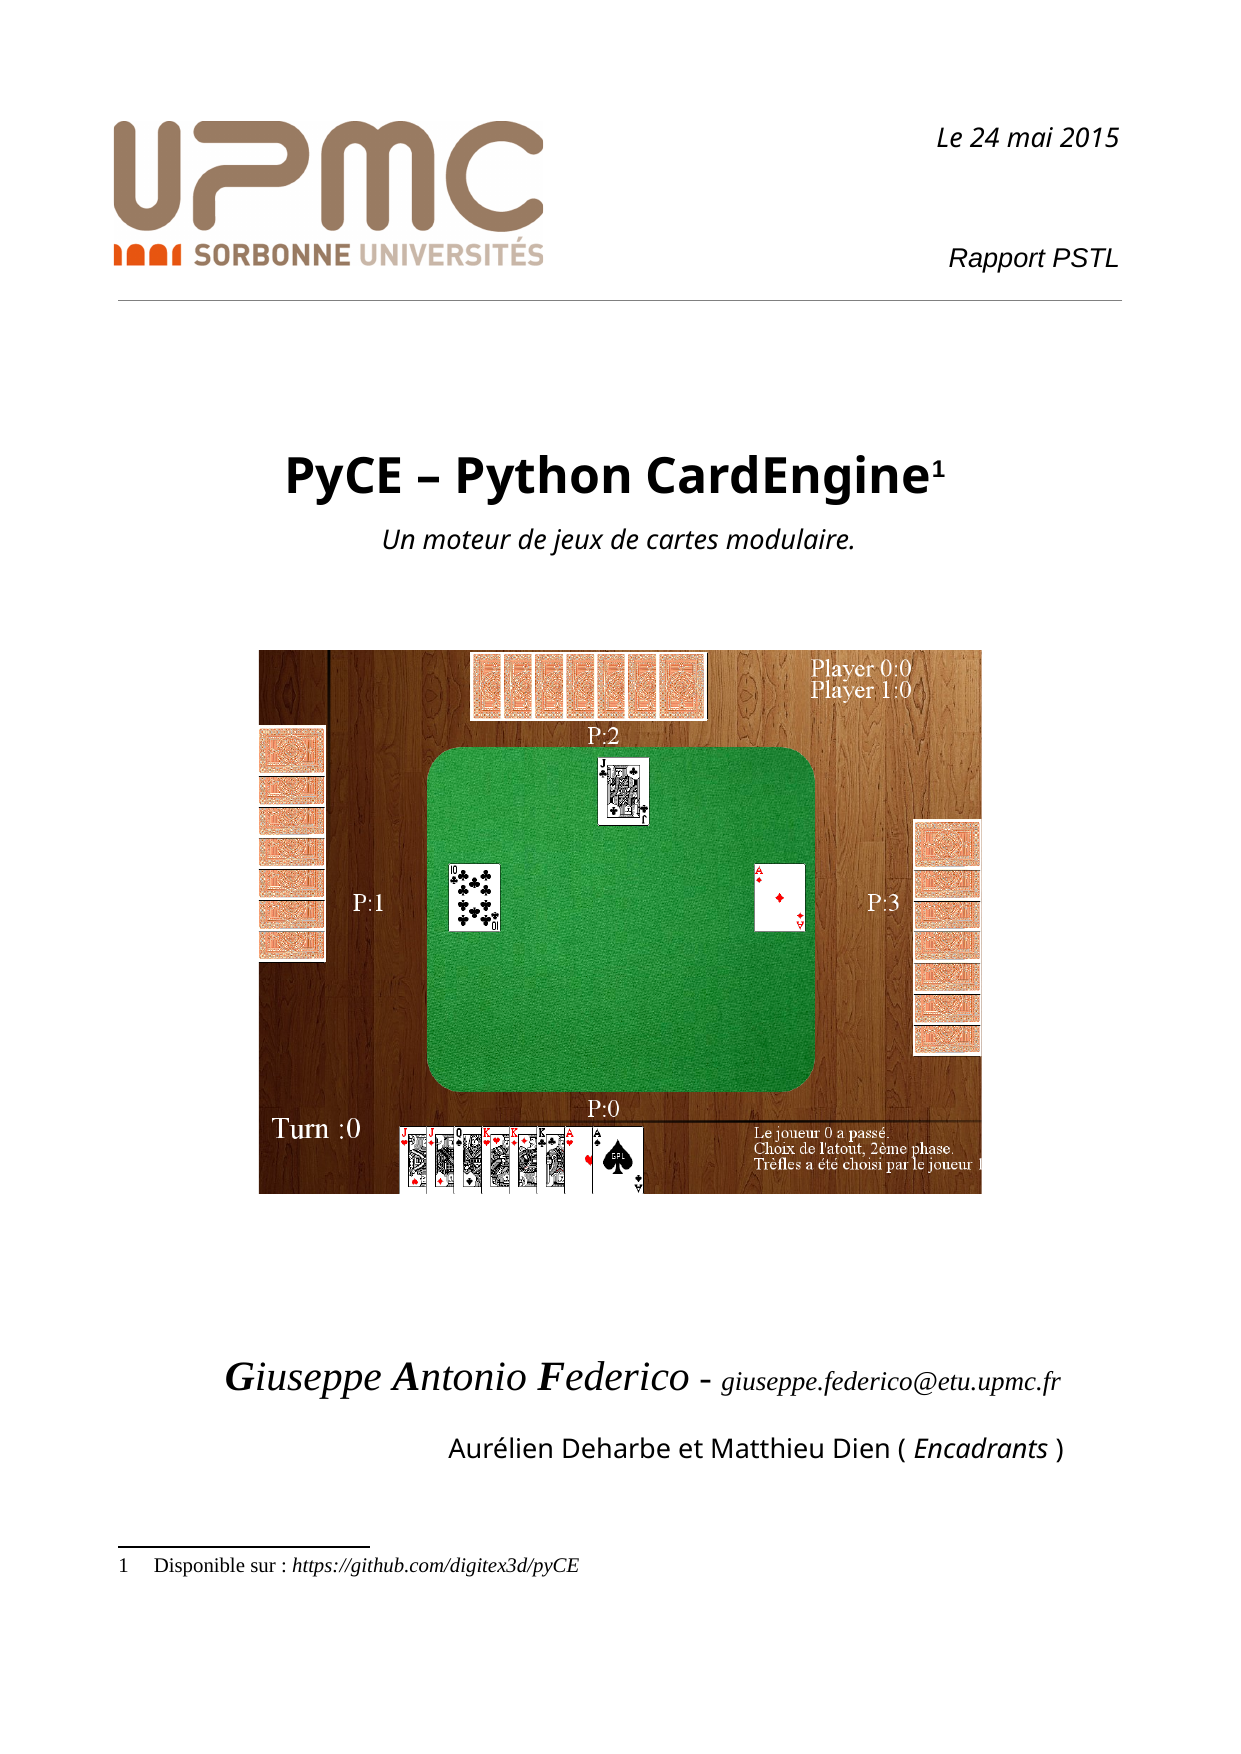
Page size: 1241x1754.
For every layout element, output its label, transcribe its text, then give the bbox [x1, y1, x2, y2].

picture [113, 121, 544, 266]
text Aurélien Deharbe et Matthieu Dien ( Encadrants ) [118, 1429, 1063, 1466]
picture [258, 650, 982, 1194]
title PyCE – Python CardEngine [118, 440, 1122, 508]
text Giuseppe Antonio Federico - giuseppe.federico@etu.upmc.fr [118, 1352, 1063, 1400]
text Disponible sur : https://github.com/digitex3d/pyCE [118, 1553, 1122, 1577]
text Le 24 mai 2015 [118, 118, 1122, 155]
text Un moteur de jeux de cartes modulaire. [118, 521, 1122, 558]
title Rapport PSTL [118, 242, 1122, 273]
